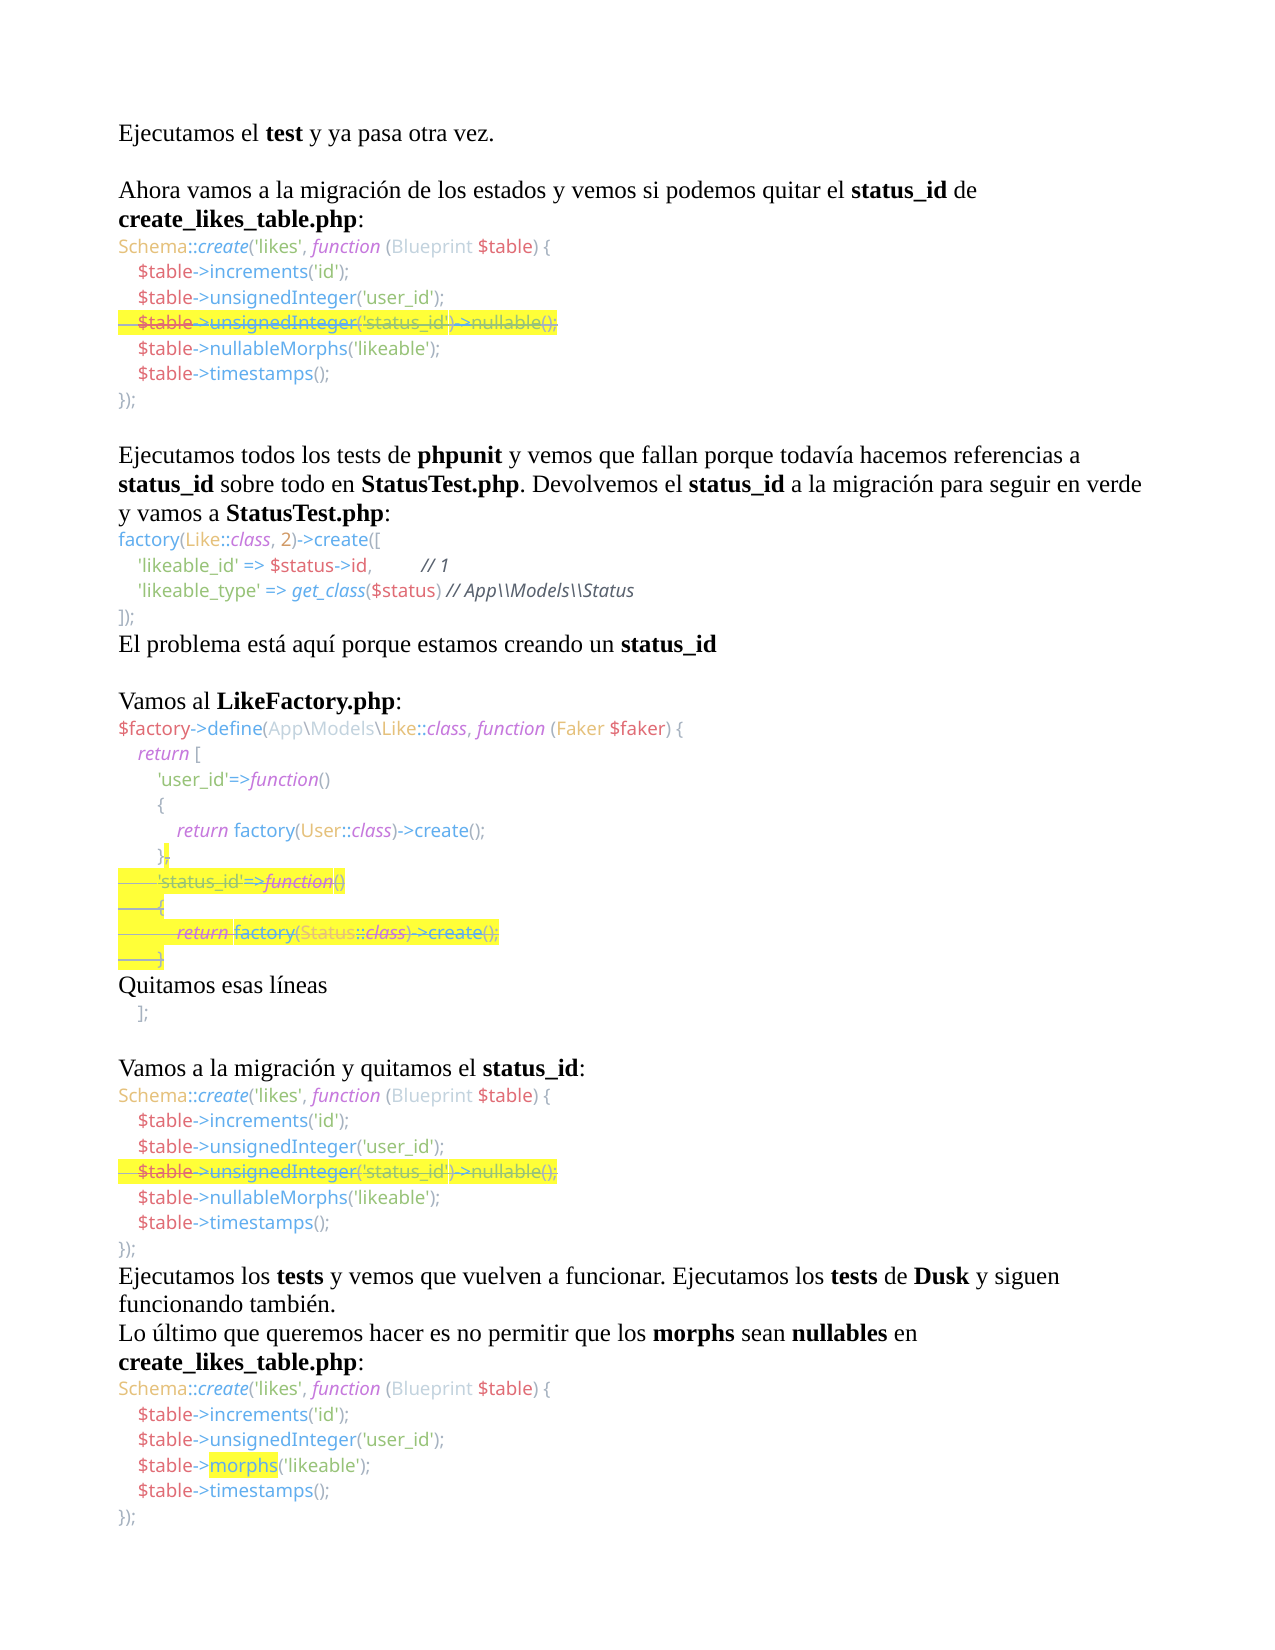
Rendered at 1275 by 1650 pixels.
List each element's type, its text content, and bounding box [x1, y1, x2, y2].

text Quitamos esas líneas ]; [118, 970, 1157, 1024]
text $factory->define(App\Models\Like::class, function (Faker $faker) { return [ 'user_id'=>function() { return factory(User::class)->create(); }, 'status_id'=>function() { return factory(Status::class)->create(); } [118, 715, 1157, 970]
text Schema::create('likes', function (Blueprint $table) { $table->increments('id'); $table->unsignedInteger('user_id'); $table->unsignedInteger('status_id')->nullable(); $table->nullableMorphs('likeable'); $table->timestamps(); }); [118, 233, 1157, 412]
text Lo último que queremos hacer es no permitir que los morphs sean nullables en create_likes_table.php: [118, 1318, 1157, 1376]
text Vamos al LikeFactory.php: [118, 686, 1157, 715]
text Ejecutamos los tests y vemos que vuelven a funcionar. Ejecutamos los tests de Dusk y siguen funcionando también. [118, 1261, 1157, 1318]
text factory(Like::class, 2)->create([ 'likeable_id' => $status->id, // 1 'likeable_type' => get_class($status) // App\\Models\\Status ]); [118, 527, 1157, 629]
text Schema::create('likes', function (Blueprint $table) { $table->increments('id'); $table->unsignedInteger('user_id'); $table->unsignedInteger('status_id')->nullable(); $table->nullableMorphs('likeable'); $table->timestamps(); }); [118, 1082, 1157, 1261]
text Schema::create('likes', function (Blueprint $table) { $table->increments('id'); $table->unsignedInteger('user_id'); $table->morphs('likeable'); $table->timestamps(); }); [118, 1376, 1157, 1529]
text Ejecutamos el test y ya pasa otra vez. [118, 118, 1157, 147]
text Ahora vamos a la migración de los estados y vemos si podemos quitar el status_id de create_likes_table.php: [118, 176, 1157, 233]
text Vamos a la migración y quitamos el status_id: [118, 1053, 1157, 1082]
text El problema está aquí porque estamos creando un status_id [118, 629, 1157, 658]
text Ejecutamos todos los tests de phpunit y vemos que fallan porque todavía hacemos referencias a status_id sobre todo en StatusTest.php. Devolvemos el status_id a la migración para seguir en verde y vamos a StatusTest.php: [118, 441, 1157, 527]
